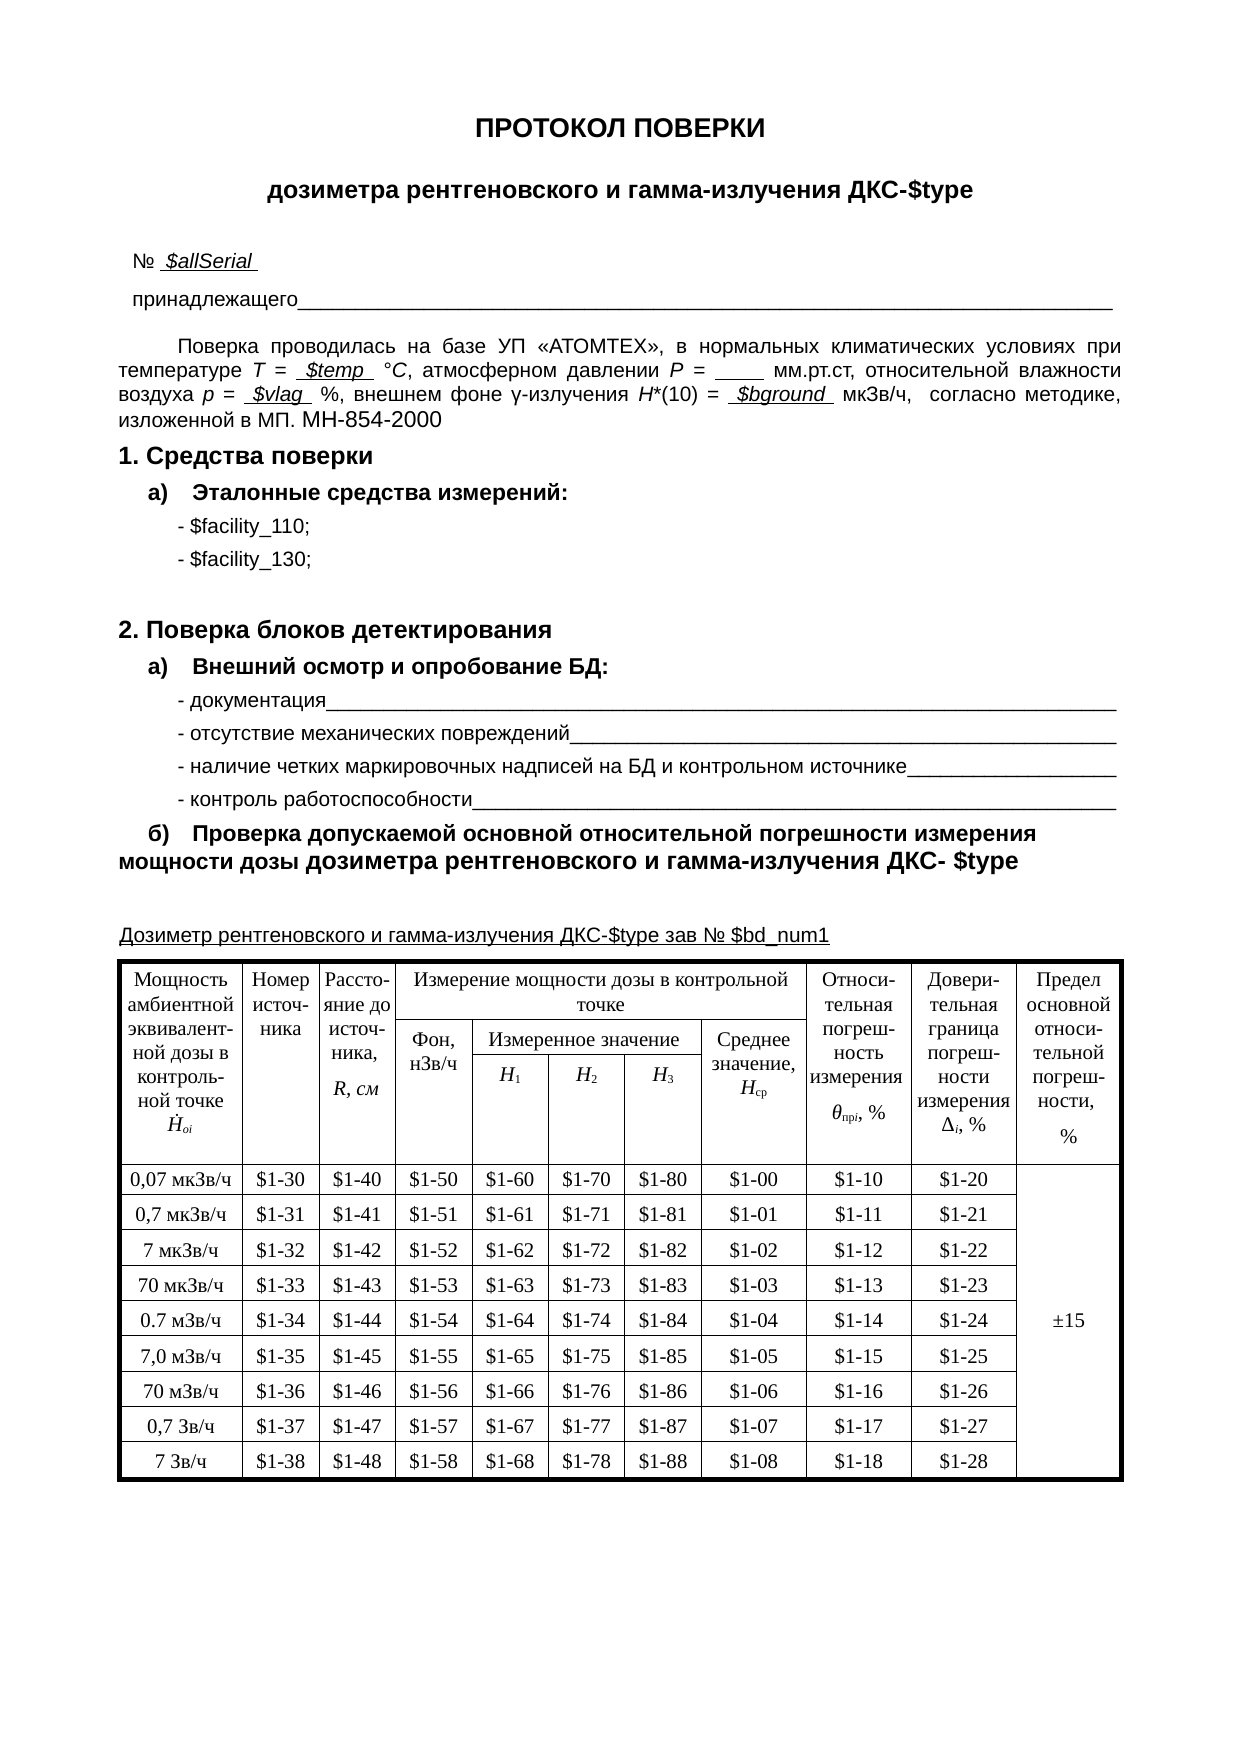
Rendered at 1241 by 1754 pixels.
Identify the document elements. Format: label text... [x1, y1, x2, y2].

table_cell $1-75 [549, 1336, 624, 1371]
table_header Дозиметр рентгеновского и гамма-излучения ДКС-$type зав № $bd_num1 [119, 910, 1121, 959]
text Поверка проводилась на базе УП «АТОМТЕХ», в нормальных климатических условиях при температуре Т = $temp °С, атмосферном давлении Р = мм.рт.ст, относительной влажности воздуха р = $vlag %, внешнем фоне γ-излучения H*(10) = $bground мкЗв/ч, согласно методике, изложенной в МП. МН-854-2000 [118, 334, 1122, 432]
table_cell $1-36 [243, 1372, 319, 1406]
table_cell ±15 [1017, 1165, 1119, 1477]
table_cell $1-67 [473, 1407, 548, 1441]
table_cell $1-28 [912, 1442, 1016, 1477]
table_cell $1-60 [473, 1165, 548, 1194]
text дозиметра рентгеновского и гамма-излучения ДКС-$type [118, 175, 1122, 204]
table_cell $1-61 [473, 1195, 548, 1229]
table_cell 0,7 мкЗв/ч [122, 1195, 242, 1229]
table_cell $1-40 [320, 1165, 395, 1194]
table_cell Измерение мощности дозы в контрольной точке [396, 964, 806, 1018]
table_cell $1-33 [243, 1266, 319, 1300]
table_cell $1-66 [473, 1372, 548, 1406]
table_cell $1-07 [702, 1407, 806, 1441]
table_cell $1-41 [320, 1195, 395, 1229]
table_cell 0.7 мЗв/ч [122, 1301, 242, 1335]
table_cell $1-06 [702, 1372, 806, 1406]
table_cell Среднее значение, Hср [702, 1020, 806, 1164]
text ПРОТОКОЛ ПОВЕРКИ [118, 112, 1122, 144]
table_cell $1-58 [396, 1442, 472, 1477]
table_cell $1-04 [702, 1301, 806, 1335]
table_cell $1-70 [549, 1165, 624, 1194]
table_cell $1-48 [320, 1442, 395, 1477]
table_cell $1-47 [320, 1407, 395, 1441]
table_cell $1-31 [243, 1195, 319, 1229]
table_cell 7,0 мЗв/ч [122, 1336, 242, 1371]
table_cell $1-46 [320, 1372, 395, 1406]
table_cell $1-74 [549, 1301, 624, 1335]
table_cell $1-85 [625, 1336, 701, 1371]
table_cell $1-25 [912, 1336, 1016, 1371]
table_cell 70 мЗв/ч [122, 1372, 242, 1406]
table_cell $1-82 [625, 1230, 701, 1265]
table_cell $1-10 [807, 1165, 911, 1194]
table_cell $1-78 [549, 1442, 624, 1477]
table_cell $1-56 [396, 1372, 472, 1406]
table_cell $1-20 [912, 1165, 1016, 1194]
table_cell $1-02 [702, 1230, 806, 1265]
table_cell Измеренное значение [473, 1020, 701, 1054]
table_cell $1-27 [912, 1407, 1016, 1441]
table_cell 0,07 мкЗв/ч [122, 1165, 242, 1194]
table_cell $1-54 [396, 1301, 472, 1335]
table_cell 7 Зв/ч [122, 1442, 242, 1477]
table_cell H3 [625, 1055, 701, 1164]
table_cell $1-05 [702, 1336, 806, 1371]
table_cell $1-73 [549, 1266, 624, 1300]
table_cell 7 мкЗв/ч [122, 1230, 242, 1265]
table_cell $1-01 [702, 1195, 806, 1229]
text - документация [118, 688, 1122, 712]
table_cell $1-15 [807, 1336, 911, 1371]
table_cell $1-35 [243, 1336, 319, 1371]
table_cell $1-34 [243, 1301, 319, 1335]
table_cell $1-18 [807, 1442, 911, 1477]
table_cell $1-76 [549, 1372, 624, 1406]
text 1. Средства поверки [118, 441, 1122, 470]
table_cell Предел основной относи-тельной погреш-ности, % [1017, 964, 1119, 1164]
text а) Внешний осмотр и опробование БД: [118, 653, 1122, 679]
text принадлежащего [132, 285, 1122, 312]
table_cell $1-37 [243, 1407, 319, 1441]
table_cell $1-30 [243, 1165, 319, 1194]
table_cell $1-84 [625, 1301, 701, 1335]
table_cell $1-43 [320, 1266, 395, 1300]
text 2. Поверка блоков детектирования [118, 615, 1122, 644]
table_cell $1-12 [807, 1230, 911, 1265]
table_cell $1-45 [320, 1336, 395, 1371]
table_cell $1-00 [702, 1165, 806, 1194]
table_cell $1-24 [912, 1301, 1016, 1335]
table_cell 70 мкЗв/ч [122, 1266, 242, 1300]
table_cell H2 [549, 1055, 624, 1164]
table_cell $1-51 [396, 1195, 472, 1229]
text - $facility_130; [118, 547, 1122, 571]
table_cell $1-26 [912, 1372, 1016, 1406]
table_cell $1-88 [625, 1442, 701, 1477]
table_cell $1-55 [396, 1336, 472, 1371]
table_cell $1-23 [912, 1266, 1016, 1300]
table_cell $1-63 [473, 1266, 548, 1300]
table_cell $1-50 [396, 1165, 472, 1194]
text б) Проверка допускаемой основной относительной погрешности измерения мощности дозы дозиметра рентгеновского и гамма-излучения ДКС- $type [118, 820, 1122, 875]
table_cell $1-64 [473, 1301, 548, 1335]
table_cell $1-62 [473, 1230, 548, 1265]
table_cell Рассто-яние до источ-ника, R, см [320, 964, 395, 1164]
table_cell $1-86 [625, 1372, 701, 1406]
table_cell $1-83 [625, 1266, 701, 1300]
table_cell $1-38 [243, 1442, 319, 1477]
table_cell $1-03 [702, 1266, 806, 1300]
text - контроль работоспособности [118, 787, 1122, 811]
table_cell $1-21 [912, 1195, 1016, 1229]
table_cell $1-57 [396, 1407, 472, 1441]
table_cell $1-42 [320, 1230, 395, 1265]
table_cell $1-68 [473, 1442, 548, 1477]
table_cell Мощность амбиентной эквивалент-ной дозы в контроль-ной точке Ḣoi [122, 964, 242, 1164]
table_cell $1-52 [396, 1230, 472, 1265]
table_cell $1-32 [243, 1230, 319, 1265]
table_cell $1-87 [625, 1407, 701, 1441]
text - $facility_110; [118, 514, 1122, 538]
table_cell H1 [473, 1055, 548, 1164]
table_cell Относи-тельная погреш-ность измерения θпрi, % [807, 964, 911, 1164]
table_cell $1-11 [807, 1195, 911, 1229]
table_cell $1-72 [549, 1230, 624, 1265]
table_cell $1-16 [807, 1372, 911, 1406]
text - наличие четких маркировочных надписей на БД и контрольном источнике [118, 754, 1122, 778]
table_cell $1-65 [473, 1336, 548, 1371]
text а) Эталонные средства измерений: [118, 479, 1122, 505]
table_cell Фон, нЗв/ч [396, 1020, 472, 1164]
table_cell Номер источ-ника [243, 964, 319, 1164]
table_cell $1-14 [807, 1301, 911, 1335]
table_cell $1-71 [549, 1195, 624, 1229]
table_cell $1-08 [702, 1442, 806, 1477]
table_cell $1-77 [549, 1407, 624, 1441]
table_cell Довери-тельная граница погреш-ности измерения Δi, % [912, 964, 1016, 1164]
table_cell 0,7 Зв/ч [122, 1407, 242, 1441]
table_cell $1-81 [625, 1195, 701, 1229]
table_cell $1-17 [807, 1407, 911, 1441]
table_cell $1-53 [396, 1266, 472, 1300]
text № $allSerial [132, 249, 1122, 273]
table_cell $1-44 [320, 1301, 395, 1335]
table_cell $1-80 [625, 1165, 701, 1194]
text - отсутствие механических повреждений [118, 721, 1122, 745]
table_cell $1-22 [912, 1230, 1016, 1265]
table_cell $1-13 [807, 1266, 911, 1300]
